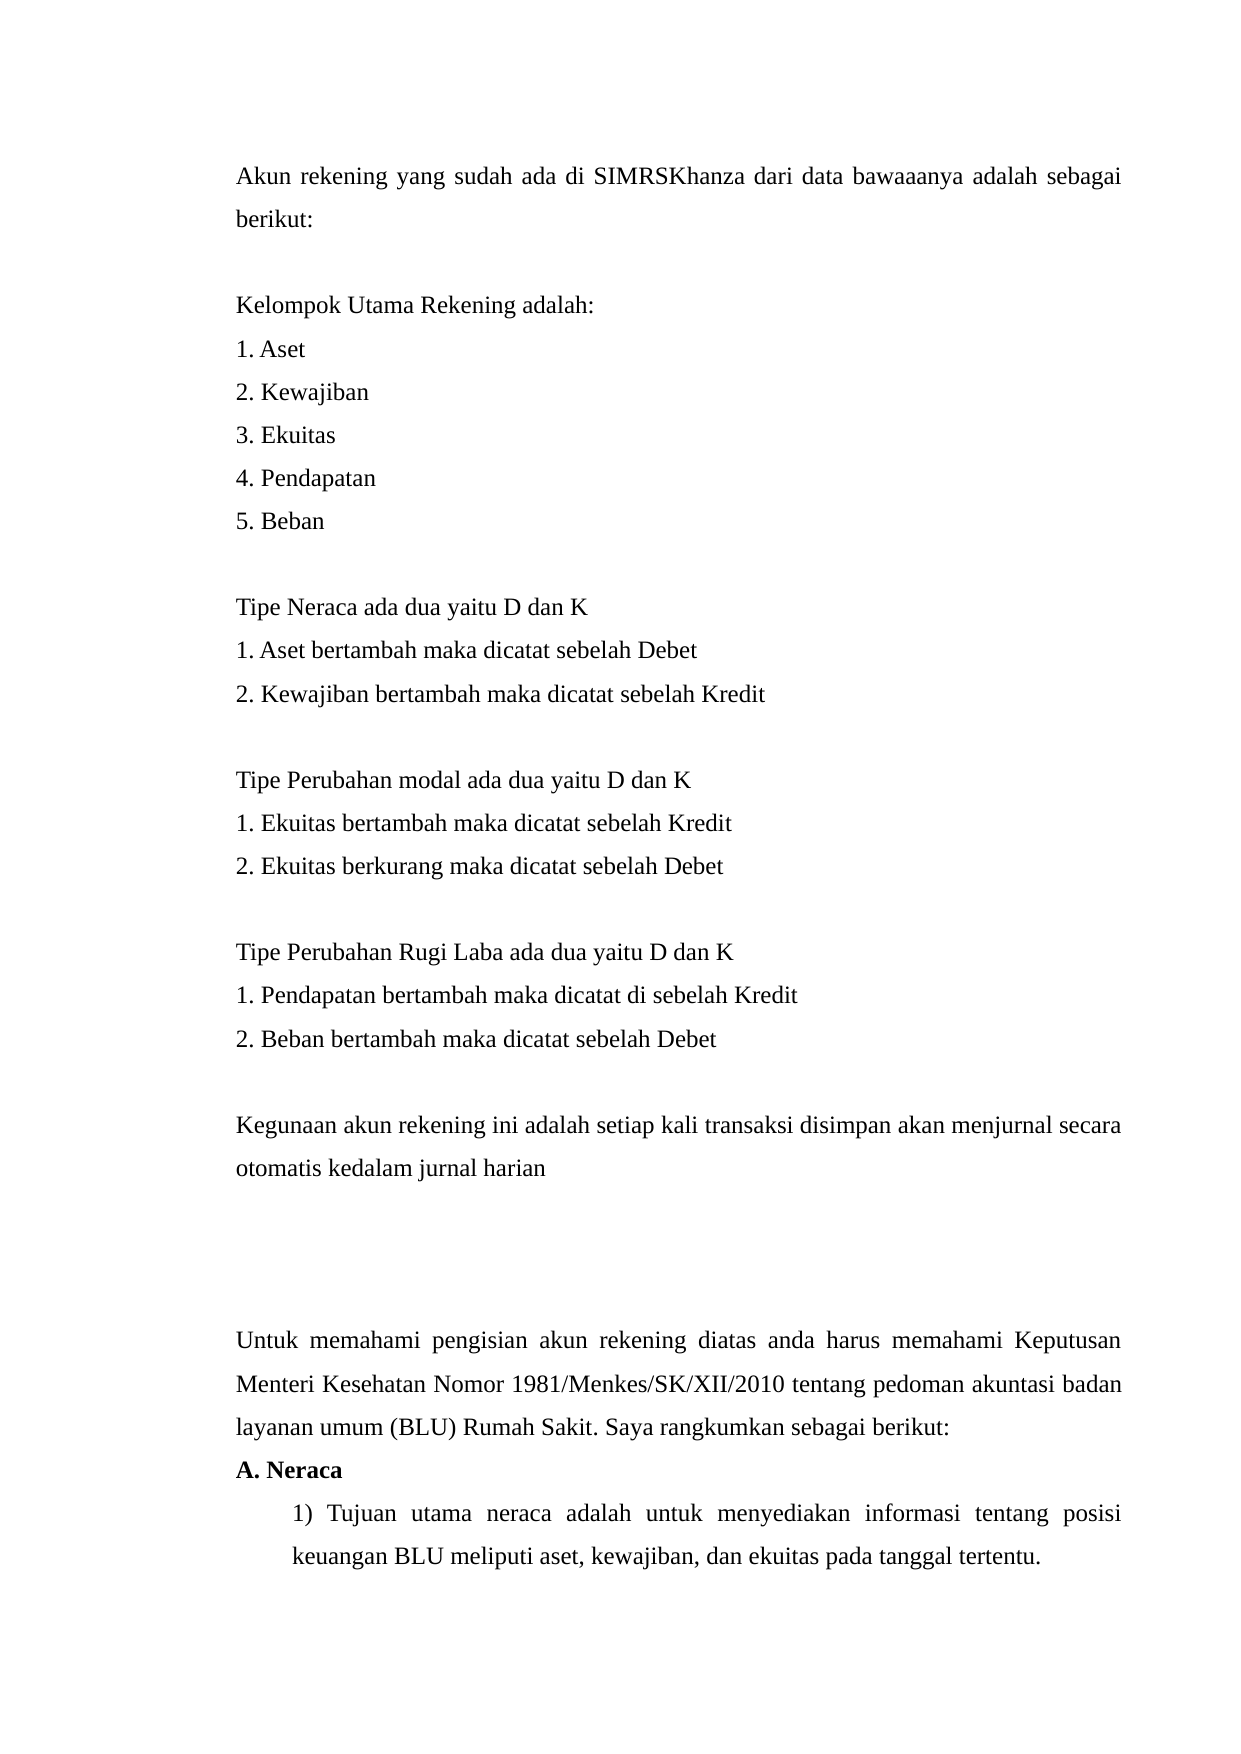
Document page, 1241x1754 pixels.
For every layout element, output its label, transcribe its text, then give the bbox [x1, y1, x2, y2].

text 1. Aset bertambah maka dicatat sebelah Debet [236, 636, 1122, 664]
text 1. Pendapatan bertambah maka dicatat di sebelah Kredit [236, 981, 1122, 1009]
text 4. Pendapatan [236, 463, 1122, 492]
text Akun rekening yang sudah ada di SIMRSKhanza dari data bawaaanya adalah sebagai berikut: [236, 161, 1122, 233]
text 2. Beban bertambah maka dicatat sebelah Debet [236, 1024, 1122, 1052]
text 2. Ekuitas berkurang maka dicatat sebelah Debet [236, 851, 1122, 880]
text 1) Tujuan utama neraca adalah untuk menyediakan informasi tentang posisi keuangan BLU meliputi aset, kewajiban, dan ekuitas pada tanggal tertentu. [292, 1498, 1122, 1570]
text 1. Aset [236, 334, 1122, 362]
text Untuk memahami pengisian akun rekening diatas anda harus memahami Keputusan Menteri Kesehatan Nomor 1981/Menkes/SK/XII/2010 tentang pedoman akuntasi badan layanan umum (BLU) Rumah Sakit. Saya rangkumkan sebagai berikut: [236, 1326, 1122, 1441]
text 1. Ekuitas bertambah maka dicatat sebelah Kredit [236, 808, 1122, 837]
text Kelompok Utama Rekening adalah: [236, 291, 1122, 319]
text 5. Beban [236, 506, 1122, 535]
text 2. Kewajiban bertambah maka dicatat sebelah Kredit [236, 679, 1122, 707]
text 3. Ekuitas [236, 420, 1122, 449]
text Kegunaan akun rekening ini adalah setiap kali transaksi disimpan akan menjurnal secara otomatis kedalam jurnal harian [236, 1110, 1122, 1182]
text A. Neraca [236, 1455, 1122, 1484]
text Tipe Perubahan Rugi Laba ada dua yaitu D dan K [236, 937, 1122, 966]
text 2. Kewajiban [236, 377, 1122, 406]
text Tipe Perubahan modal ada dua yaitu D dan K [236, 765, 1122, 794]
text Tipe Neraca ada dua yaitu D dan K [236, 592, 1122, 621]
